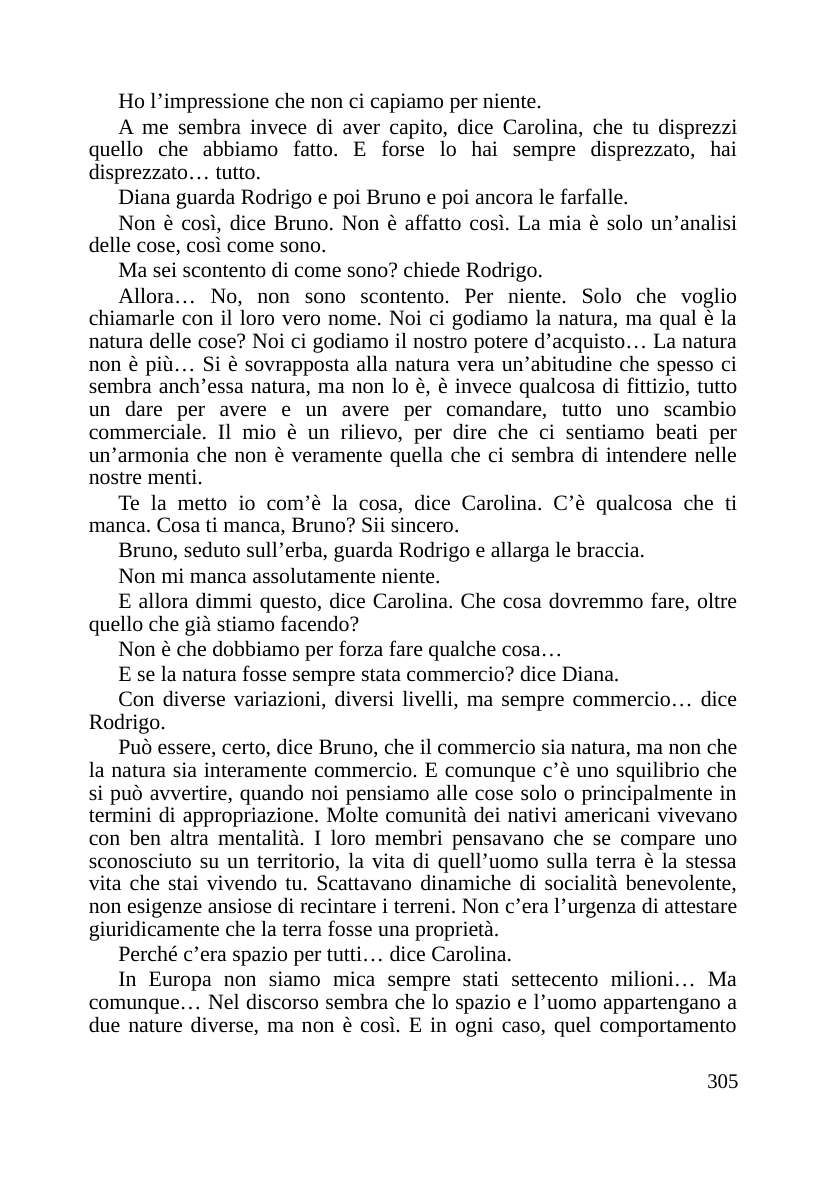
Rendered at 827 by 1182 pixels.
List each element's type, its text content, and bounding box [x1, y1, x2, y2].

text Non è che dobbiamo per forza fare qualche cosa… [88, 636, 738, 661]
text E allora dimmi questo, dice Carolina. Che cosa dovremmo fare, oltre quello che già stiamo facendo? [88, 588, 738, 636]
text Può essere, certo, dice Bruno, che il commercio sia natura, ma non che la natura sia interamente commercio. E comunque c’è uno squilibrio che si può avvertire, quando noi pensiamo alle cose solo o principalmente in termini di appropriazione. Molte comunità dei nativi americani vivevano con ben altra mentalità. I loro membri pensavano che se compare uno sconosciuto su un territorio, la vita di quell’uomo sulla terra è la stessa vita che stai vivendo tu. Scattavano dinamiche di socialità benevolente, non esigenze ansiose di recintare i terreni. Non c’era l’urgenza di attestare giuridicamente che la terra fosse una proprietà. [88, 734, 738, 941]
text Con diverse variazioni, diversi livelli, ma sempre commercio… dice Rodrigo. [88, 686, 738, 734]
text Non è così, dice Bruno. Non è affatto così. La mia è solo un’analisi delle cose, così come sono. [88, 209, 738, 257]
text In Europa non siamo mica sempre stati settecento milioni… Ma comunque… Nel discorso sembra che lo spazio e l’uomo appartengano a due nature diverse, ma non è così. E in ogni caso, quel comportamento [88, 966, 738, 1037]
text Te la metto io com’è la cosa, dice Carolina. C’è qualcosa che ti manca. Cosa ti manca, Bruno? Sii sincero. [88, 489, 738, 537]
text Bruno, seduto sull’erba, guarda Rodrigo e allarga le braccia. [88, 537, 738, 563]
text Perché c’era spazio per tutti… dice Carolina. [88, 941, 738, 966]
text Non mi manca assolutamente niente. [88, 563, 738, 588]
text A me sembra invece di aver capito, dice Carolina, che tu disprezzi quello che abbiamo fatto. E forse lo hai sempre disprezzato, hai disprezzato… tutto. [88, 114, 738, 184]
text Allora… No, non sono scontento. Per niente. Solo che voglio chiamarle con il loro vero nome. Noi ci godiamo la natura, ma qual è la natura delle cose? Noi ci godiamo il nostro potere d’acquisto… La natura non è più… Si è sovrapposta alla natura vera un’abitudine che spesso ci sembra anch’essa natura, ma non lo è, è invece qualcosa di fittizio, tutto un dare per avere e un avere per comandare, tutto uno scambio commerciale. Il mio è un rilievo, per dire che ci sentiamo beati per un’armonia che non è veramente quella che ci sembra di intendere nelle nostre menti. [88, 283, 738, 489]
text Ho l’impressione che non ci capiamo per niente. [88, 88, 738, 114]
text Diana guarda Rodrigo e poi Bruno e poi ancora le farfalle. [88, 184, 738, 209]
text E se la natura fosse sempre stata commercio? dice Diana. [88, 661, 738, 686]
text Ma sei scontento di come sono? chiede Rodrigo. [88, 257, 738, 283]
